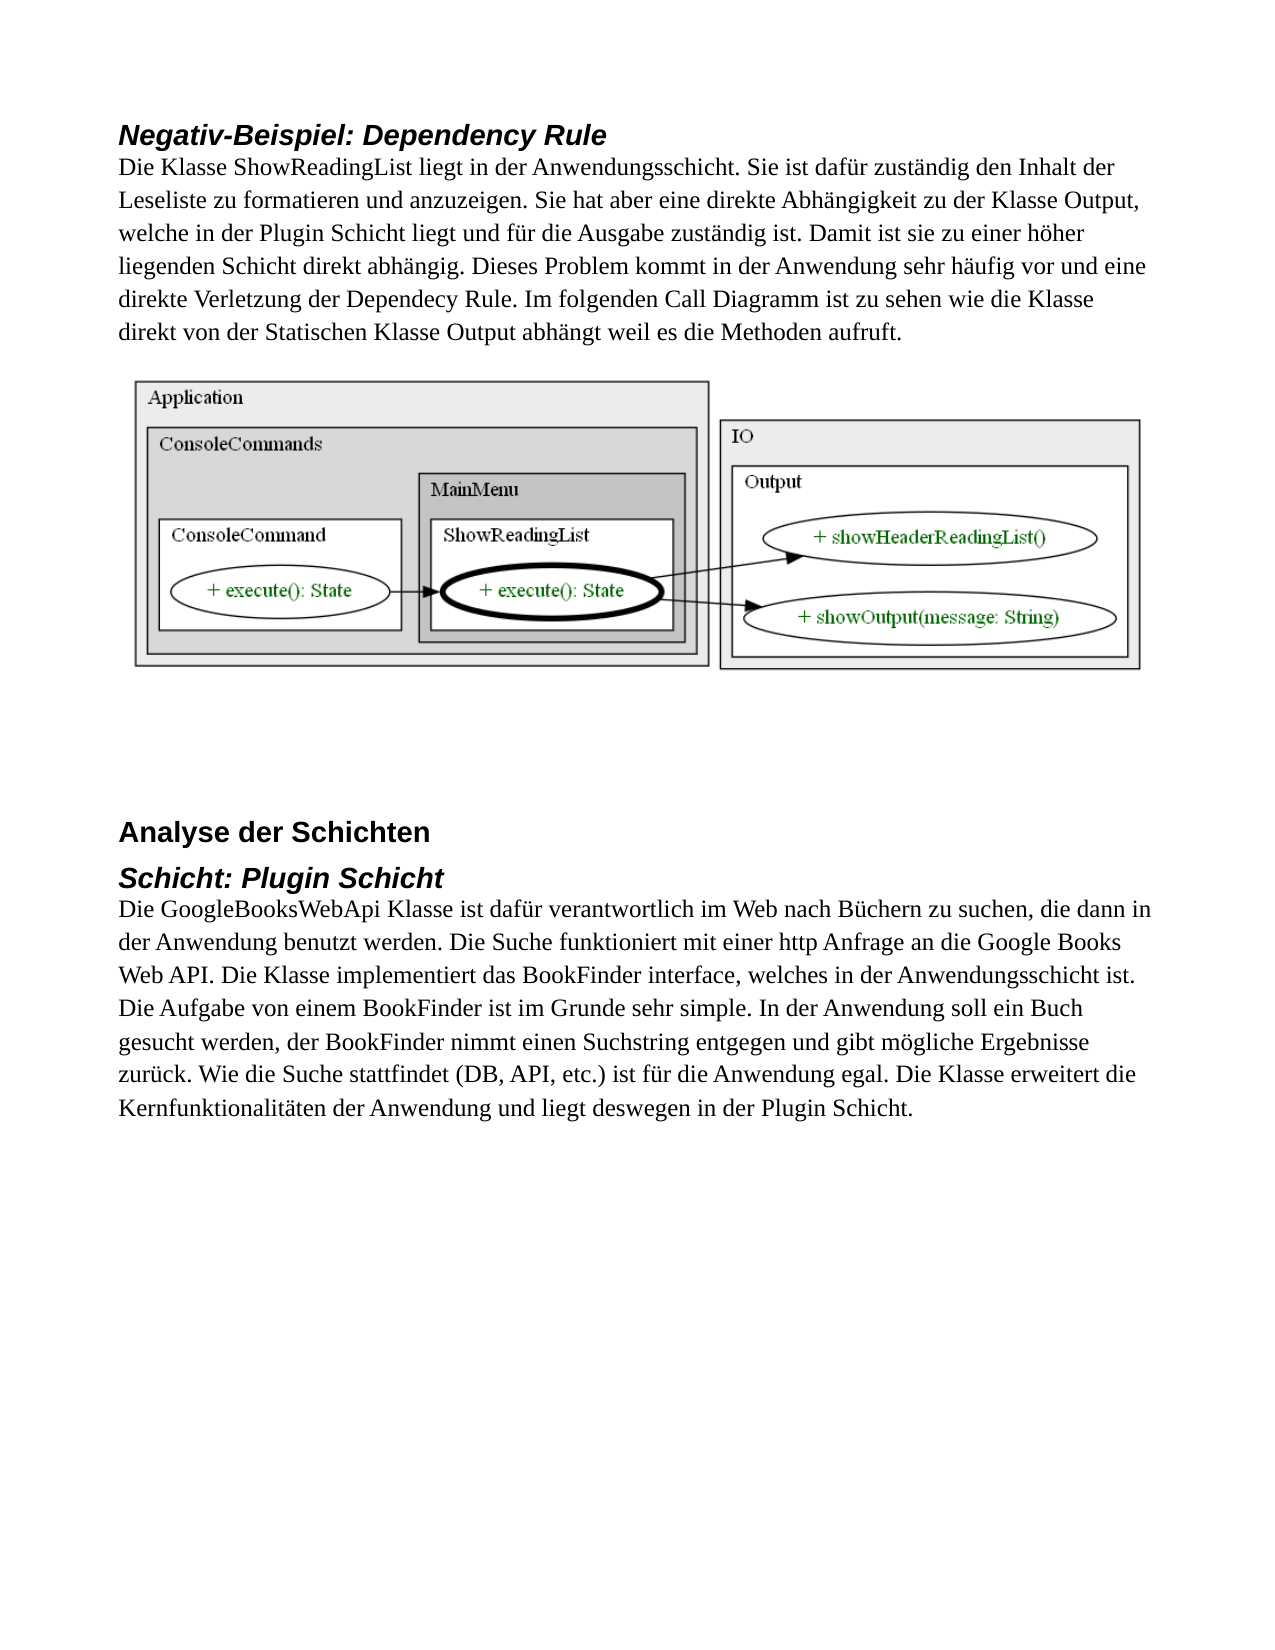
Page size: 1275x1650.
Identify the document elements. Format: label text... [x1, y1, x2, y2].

subtitle Negativ-Beispiel: Dependency Rule [118, 118, 1157, 152]
text Die Klasse ShowReadingList liegt in der Anwendungsschicht. Sie ist dafür zuständig den Inhalt der Leseliste zu formatieren und anzuzeigen. Sie hat aber eine direkte Abhängigkeit zu der Klasse Output, welche in der Plugin Schicht liegt und für die Ausgabe zuständig ist. Damit ist sie zu einer höher liegenden Schicht direkt abhängig. Dieses Problem kommt in der Anwendung sehr häufig vor und eine direkte Verletzung der Dependecy Rule. Im folgenden Call Diagramm ist zu sehen wie die Klasse direkt von der Statischen Klasse Output abhängt weil es die Methoden aufruft. [118, 152, 1157, 346]
subtitle Schicht: Plugin Schicht [118, 861, 1157, 894]
text Die GoogleBooksWebApi Klasse ist dafür verantwortlich im Web nach Büchern zu suchen, die dann in der Anwendung benutzt werden. Die Suche funktioniert mit einer http Anfrage an die Google Books Web API. Die Klasse implementiert das BookFinder interface, welches in der Anwendungsschicht ist. Die Aufgabe von einem BookFinder ist im Grunde sehr simple. In der Anwendung soll ein Buch gesucht werden, der BookFinder nimmt einen Suchstring entgegen und gibt mögliche Ergebnisse zurück. Wie die Suche stattfindet (DB, API, etc.) ist für die Anwendung egal. Die Klasse erweitert die Kernfunktionalitäten der Anwendung und liegt deswegen in der Plugin Schicht. [118, 894, 1157, 1121]
subtitle Analyse der Schichten [118, 815, 1157, 848]
